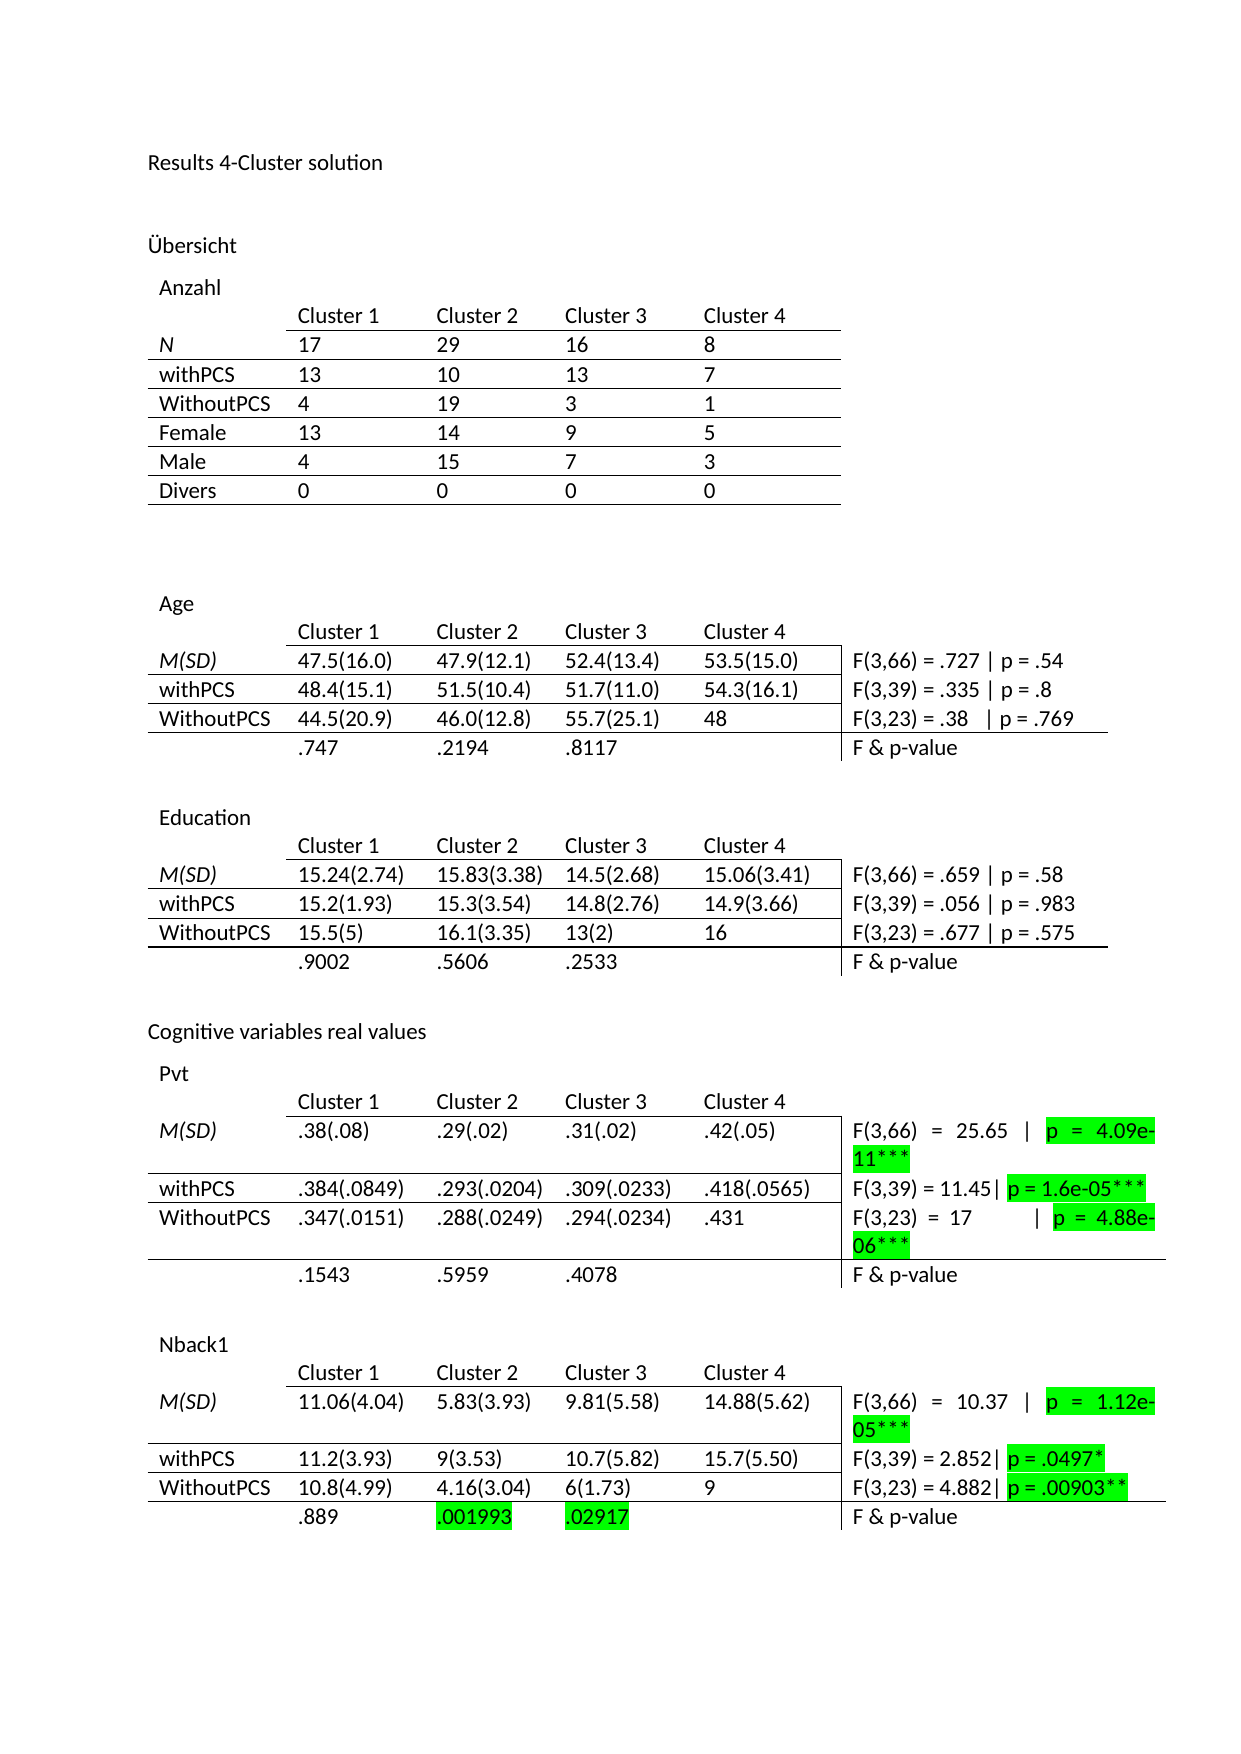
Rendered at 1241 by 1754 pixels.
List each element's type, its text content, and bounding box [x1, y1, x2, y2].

table_cell 9 [703, 1473, 841, 1501]
table_header [703, 1572, 795, 1628]
table_cell [148, 1260, 286, 1288]
table_cell Cluster 3 [564, 831, 703, 859]
table_cell [148, 302, 286, 329]
table_cell 15.24(2.74) [286, 860, 425, 888]
table_header [564, 1572, 703, 1628]
table_header [148, 1572, 286, 1628]
table_cell 8 [703, 331, 841, 359]
table_header [795, 1330, 887, 1358]
table_cell 14 [425, 418, 564, 446]
table_cell 3 [703, 447, 841, 475]
table_cell Cluster 2 [425, 1358, 564, 1386]
table_cell [148, 1088, 286, 1116]
table_cell .31(.02) [564, 1117, 703, 1173]
table_cell 5.83(3.93) [425, 1387, 564, 1443]
table_cell .5606 [425, 948, 564, 976]
table_cell F(3,23) = 17 | p = 4.88e-06*** [842, 1202, 1166, 1259]
table_cell Cluster 1 [286, 831, 425, 859]
table_cell .1543 [286, 1260, 425, 1288]
table_cell 15.3(3.54) [425, 889, 564, 917]
table_cell 16.1(3.35) [425, 919, 564, 946]
table_cell 9 [564, 418, 703, 446]
table_cell .38(.08) [286, 1117, 425, 1173]
table_header [425, 1572, 564, 1628]
table_cell 15.2(1.93) [286, 889, 425, 917]
table_header [703, 1060, 795, 1087]
table_cell Cluster 4 [703, 1358, 841, 1386]
table_header Anzahl [148, 274, 286, 302]
table_cell N [148, 330, 286, 359]
table_cell 53.5(15.0) [703, 646, 841, 674]
table_cell 0 [564, 476, 703, 504]
table_cell .02917 [564, 1502, 703, 1530]
text Cognitive variables real values [148, 1017, 1093, 1046]
table_cell F(3,66) = 25.65 | p = 4.09e-11*** [842, 1116, 1166, 1173]
table_cell M(SD) [148, 645, 286, 674]
text Results 4-Cluster solution [148, 148, 1093, 176]
table_cell .293(.0204) [425, 1174, 564, 1202]
table_cell F & p-value [842, 948, 1107, 976]
table_cell .747 [286, 733, 425, 761]
table_cell 0 [425, 476, 564, 504]
table_cell Cluster 2 [425, 831, 564, 859]
table_cell Male [148, 447, 286, 475]
table_cell withPCS [148, 1444, 286, 1472]
table_header [286, 1330, 425, 1358]
table_cell M(SD) [148, 859, 286, 888]
table_cell .384(.0849) [286, 1174, 425, 1202]
table_cell Cluster 4 [703, 1088, 841, 1116]
table_cell 15.7(5.50) [703, 1444, 841, 1472]
table_header Pvt [148, 1060, 286, 1087]
table_cell Cluster 1 [286, 1088, 425, 1116]
table_cell .2533 [564, 948, 703, 976]
table_cell 13(2) [564, 919, 703, 946]
table_cell 5 [703, 418, 841, 446]
table_cell 0 [286, 476, 425, 504]
table_cell 48 [703, 704, 841, 732]
table_header [286, 274, 425, 302]
table_cell 14.5(2.68) [564, 860, 703, 888]
table_header [887, 589, 1107, 617]
table_cell [703, 948, 841, 976]
table_cell 1 [703, 389, 841, 417]
table_header [425, 1060, 564, 1087]
table_cell .889 [286, 1502, 425, 1530]
table_cell Female [148, 418, 286, 446]
table_cell Cluster 3 [564, 617, 703, 645]
table_cell .347(.0151) [286, 1203, 425, 1259]
table_cell 47.5(16.0) [286, 646, 425, 674]
table_header [425, 589, 564, 617]
table_header [887, 1572, 1166, 1628]
table_cell Cluster 4 [703, 831, 841, 859]
table_cell 0 [703, 476, 841, 504]
table_header [286, 803, 425, 831]
table_cell Cluster 2 [425, 617, 564, 645]
table_cell Cluster 1 [286, 1358, 425, 1386]
table_cell F(3,39) = 2.852| p = .0497* [842, 1443, 1166, 1472]
table_cell [148, 1502, 286, 1530]
table_cell 51.5(10.4) [425, 675, 564, 703]
table_cell F & p-value [842, 1502, 1166, 1530]
table_header [887, 1060, 1166, 1087]
table_cell [148, 831, 286, 859]
table_cell 13 [564, 360, 703, 388]
table_header [795, 589, 887, 617]
table_cell 9(3.53) [425, 1444, 564, 1472]
table_cell withPCS [148, 1174, 286, 1202]
table_cell .8117 [564, 733, 703, 761]
table_cell 17 [286, 331, 425, 359]
table_header Age [148, 589, 286, 617]
table_cell withPCS [148, 675, 286, 703]
table_cell WithoutPCS [148, 1473, 286, 1501]
table_cell Cluster 1 [286, 302, 425, 329]
table_cell Cluster 4 [703, 302, 841, 329]
table_cell 13 [286, 360, 425, 388]
table_header [703, 589, 795, 617]
table_cell F(3,23) = .38 | p = .769 [842, 703, 1107, 732]
text Übersicht [148, 232, 1093, 259]
table_cell F(3,39) = 11.45| p = 1.6e-05*** [842, 1173, 1166, 1202]
table_cell Cluster 3 [564, 1358, 703, 1386]
table_cell 11.2(3.93) [286, 1444, 425, 1472]
table_cell 44.5(20.9) [286, 704, 425, 732]
table_cell 19 [425, 389, 564, 417]
table_cell Cluster 4 [703, 617, 841, 645]
table_cell M(SD) [148, 1386, 286, 1443]
table_header [564, 274, 703, 302]
table_cell [841, 1088, 1166, 1116]
table_header [286, 1060, 425, 1087]
table_cell WithoutPCS [148, 389, 286, 417]
table_cell .29(.02) [425, 1117, 564, 1173]
table_cell 16 [703, 919, 841, 946]
table_cell .288(.0249) [425, 1203, 564, 1259]
table_cell 14.9(3.66) [703, 889, 841, 917]
table_cell 47.9(12.1) [425, 646, 564, 674]
table_cell 46.0(12.8) [425, 704, 564, 732]
table_cell [148, 1358, 286, 1386]
table_cell 15.06(3.41) [703, 860, 841, 888]
table_cell 10 [425, 360, 564, 388]
table_header [795, 1060, 887, 1087]
table_cell 4.16(3.04) [425, 1473, 564, 1501]
table_cell WithoutPCS [148, 1203, 286, 1259]
table_header [703, 803, 795, 831]
table_cell .9002 [286, 948, 425, 976]
table_cell [841, 1358, 1166, 1386]
table_cell [703, 733, 841, 761]
table_cell .418(.0565) [703, 1174, 841, 1202]
table_cell F(3,23) = .677 | p = .575 [842, 918, 1107, 946]
table_cell F(3,39) = .056 | p = .983 [842, 888, 1107, 917]
table_cell 4 [286, 447, 425, 475]
table_cell .309(.0233) [564, 1174, 703, 1202]
table_header [703, 274, 841, 302]
table_cell Cluster 1 [286, 617, 425, 645]
table_cell Cluster 3 [564, 1088, 703, 1116]
table_cell .294(.0234) [564, 1203, 703, 1259]
table_cell 54.3(16.1) [703, 675, 841, 703]
table_cell 48.4(15.1) [286, 675, 425, 703]
table_cell 11.06(4.04) [286, 1387, 425, 1443]
table_cell WithoutPCS [148, 919, 286, 946]
table_header Nback1 [148, 1330, 286, 1358]
table_header [564, 589, 703, 617]
table_cell 16 [564, 331, 703, 359]
table_cell withPCS [148, 889, 286, 917]
table_cell F & p-value [842, 733, 1107, 761]
table_header [425, 1330, 564, 1358]
table_header [564, 1060, 703, 1087]
table_cell 15 [425, 447, 564, 475]
table_cell [148, 948, 286, 976]
table_cell 51.7(11.0) [564, 675, 703, 703]
table_cell .42(.05) [703, 1117, 841, 1173]
table_cell 10.7(5.82) [564, 1444, 703, 1472]
table_cell 14.8(2.76) [564, 889, 703, 917]
table_header [887, 1330, 1166, 1358]
table_header [286, 1572, 425, 1628]
table_header [887, 803, 1107, 831]
table_cell 3 [564, 389, 703, 417]
table_cell 7 [703, 360, 841, 388]
table_cell Cluster 3 [564, 302, 703, 329]
table_cell withPCS [148, 360, 286, 388]
table_cell F(3,66) = .659 | p = .58 [842, 859, 1107, 888]
table_header [425, 274, 564, 302]
table_cell F & p-value [842, 1260, 1166, 1288]
table_cell F(3,66) = .727 | p = .54 [842, 645, 1107, 674]
table_cell 52.4(13.4) [564, 646, 703, 674]
table_cell F(3,39) = .335 | p = .8 [842, 674, 1107, 703]
table_header [564, 1330, 703, 1358]
table_cell Cluster 2 [425, 302, 564, 329]
table_cell 7 [564, 447, 703, 475]
table_cell [703, 1260, 841, 1288]
table_cell F(3,66) = 10.37 | p = 1.12e-05*** [842, 1386, 1166, 1443]
table_cell 9.81(5.58) [564, 1387, 703, 1443]
table_cell 6(1.73) [564, 1473, 703, 1501]
table_cell Cluster 2 [425, 1088, 564, 1116]
table_cell .001993 [425, 1502, 564, 1530]
table_header [795, 1572, 887, 1628]
table_header [795, 803, 887, 831]
table_cell F(3,23) = 4.882| p = .00903** [842, 1472, 1166, 1501]
table_cell 15.5(5) [286, 919, 425, 946]
table_cell 14.88(5.62) [703, 1387, 841, 1443]
table_cell [841, 617, 1107, 645]
table_cell [703, 1502, 841, 1530]
table_cell 13 [286, 418, 425, 446]
table_cell .431 [703, 1203, 841, 1259]
table_cell [841, 831, 1107, 859]
table_header [703, 1330, 795, 1358]
table_cell WithoutPCS [148, 704, 286, 732]
table_header Education [148, 803, 286, 831]
table_cell M(SD) [148, 1116, 286, 1173]
table_cell [148, 617, 286, 645]
table_header [425, 803, 564, 831]
table_header [564, 803, 703, 831]
table_cell 10.8(4.99) [286, 1473, 425, 1501]
table_cell Divers [148, 476, 286, 504]
table_cell 15.83(3.38) [425, 860, 564, 888]
table_cell 29 [425, 331, 564, 359]
table_cell .2194 [425, 733, 564, 761]
table_cell .5959 [425, 1260, 564, 1288]
table_header [286, 589, 425, 617]
table_cell 55.7(25.1) [564, 704, 703, 732]
table_cell .4078 [564, 1260, 703, 1288]
table_cell 4 [286, 389, 425, 417]
table_cell [148, 733, 286, 761]
